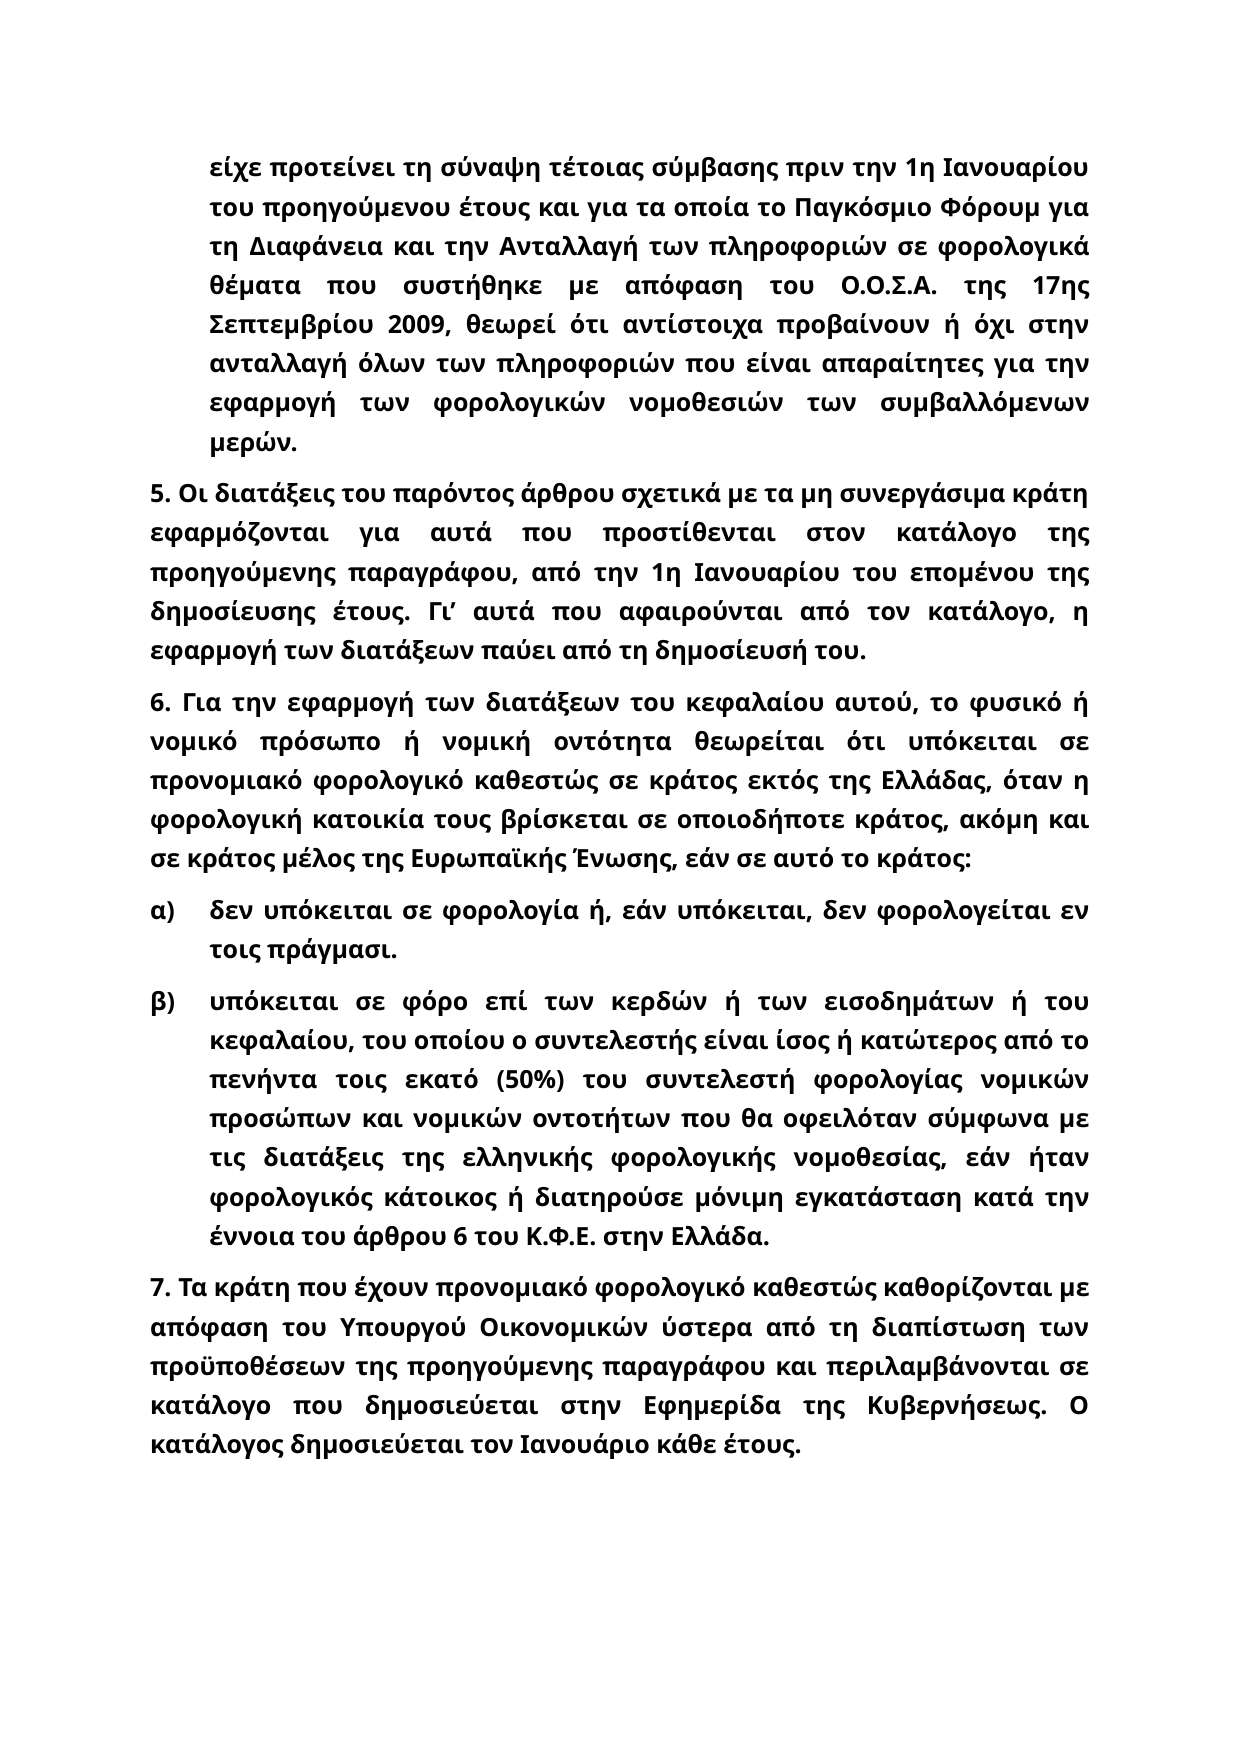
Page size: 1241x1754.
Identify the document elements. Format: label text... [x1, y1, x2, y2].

text 6. Για την εφαρμογή των διατάξεων του κεφαλαίου αυτού, το φυσικό ή νομικό πρόσωπο ή νομική οντότητα θεωρείται ότι υπόκειται σε προνομιακό φορολογικό καθεστώς σε κράτος εκτός της Ελλάδας, όταν η φορολογική κατοικία τους βρίσκεται σε οποιοδήποτε κράτος, ακόμη και σε κράτος μέλος της Ευρωπαϊκής Ένωσης, εάν σε αυτό το κράτος: [150, 684, 1090, 875]
list είχε προτείνει τη σύναψη τέτοιας σύμβασης πριν την 1η Ιανουαρίου του προηγούμενου έτους και για τα οποία το Παγκόσμιο Φόρουμ για τη Διαφάνεια και την Ανταλλαγή των πληροφοριών σε φορολογικά θέματα που συστήθηκε με απόφαση του Ο.Ο.Σ.Α. της 17ης Σεπτεμβρίου 2009, θεωρεί ότι αντίστοιχα προβαίνουν ή όχι στην ανταλλαγή όλων των πληροφοριών που είναι απαραίτητες για την εφαρμογή των φορολογικών νομοθεσιών των συμβαλλόμενων μερών. [150, 150, 1090, 458]
list β) υπόκειται σε φόρο επί των κερδών ή των εισοδημάτων ή του κεφαλαίου, του οποίου ο συντελεστής είναι ίσος ή κατώτερος από το πενήντα τοις εκατό (50%) του συντελεστή φορολογίας νομικών προσώπων και νομικών οντοτήτων που θα οφειλόταν σύμφωνα με τις διατάξεις της ελληνικής φορολογικής νομοθεσίας, εάν ήταν φορολογικός κάτοικος ή διατηρούσε μόνιμη εγκατάσταση κατά την έννοια του άρθρου 6 του Κ.Φ.Ε. στην Ελλάδα. [150, 983, 1090, 1252]
text 5. Οι διατάξεις του παρόντος άρθρου σχετικά με τα μη συνεργάσιμα κράτη εφαρμόζονται για αυτά που προστίθενται στον κατάλογο της προηγούμενης παραγράφου, από την 1η Ιανουαρίου του επομένου της δημοσίευσης έτους. Γι’ αυτά που αφαιρούνται από τον κατάλογο, η εφαρμογή των διατάξεων παύει από τη δημοσίευσή του. [150, 476, 1090, 667]
text 7. Τα κράτη που έχουν προνομιακό φορολογικό καθεστώς καθορίζονται με απόφαση του Υπουργού Οικονομικών ύστερα από τη διαπίστωση των προϋποθέσεων της προηγούμενης παραγράφου και περιλαμβάνονται σε κατάλογο που δημοσιεύεται στην Εφημερίδα της Κυβερνήσεως. Ο κατάλογος δημοσιεύεται τον Ιανουάριο κάθε έτους. [150, 1270, 1090, 1461]
list α) δεν υπόκειται σε φορολογία ή, εάν υπόκειται, δεν φορολογείται εν τοις πράγμασι. [150, 892, 1090, 966]
